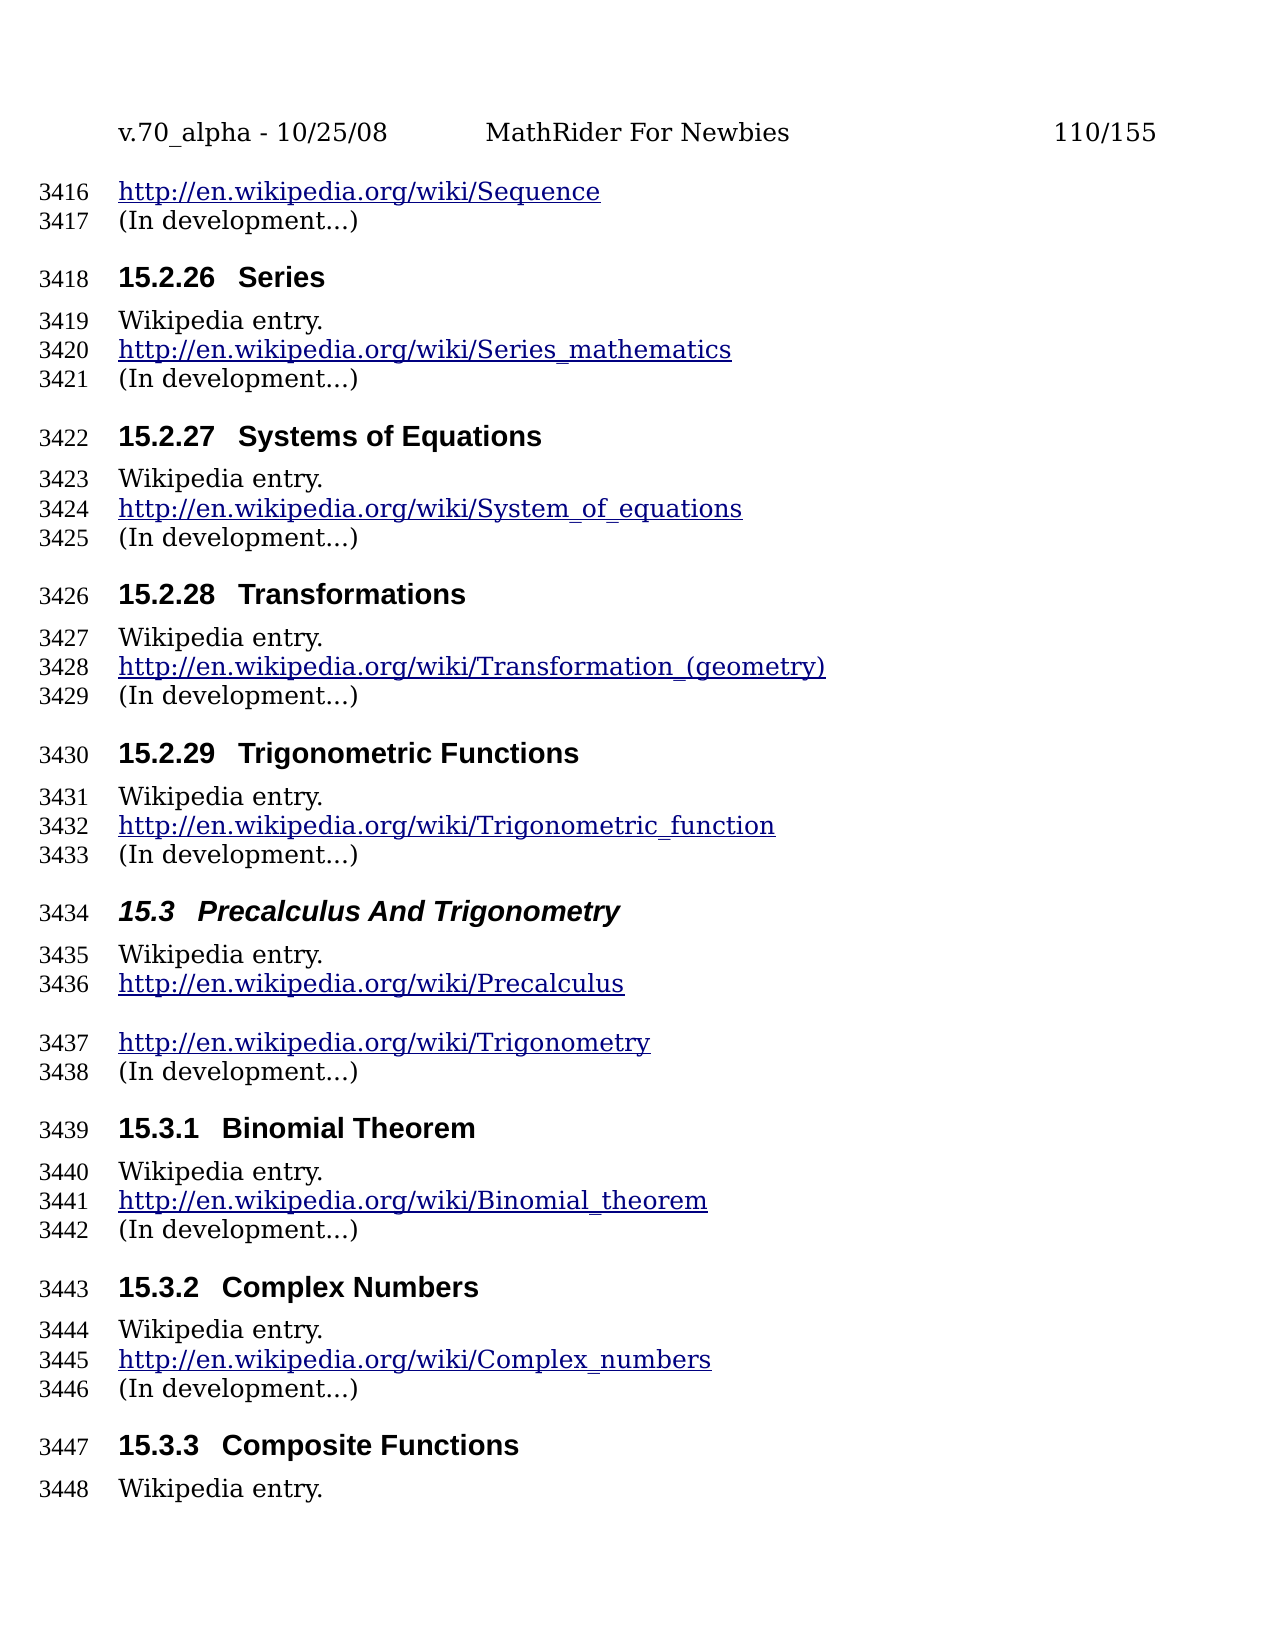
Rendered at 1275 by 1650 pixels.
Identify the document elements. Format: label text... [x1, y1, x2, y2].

text (In development...) [118, 1057, 1157, 1086]
text Wikipedia entry. [118, 306, 1157, 335]
subtitle Trigonometric Functions [118, 736, 1157, 769]
subtitle Complex Numbers [118, 1270, 1157, 1303]
text http://en.wikipedia.org/wiki/Series_mathematics [118, 335, 1157, 364]
text http://en.wikipedia.org/wiki/Sequence [118, 177, 1157, 206]
subtitle Systems of Equations [118, 419, 1157, 452]
text (In development...) [118, 1216, 1157, 1245]
text http://en.wikipedia.org/wiki/Precalculus [118, 969, 1157, 999]
subtitle Transformations [118, 577, 1157, 611]
text Wikipedia entry. [118, 1474, 1157, 1503]
subtitle Precalculus And Trigonometry [118, 894, 1157, 928]
text http://en.wikipedia.org/wiki/Trigonometry [118, 1028, 1157, 1057]
text (In development...) [118, 206, 1157, 235]
text (In development...) [118, 364, 1157, 394]
text http://en.wikipedia.org/wiki/Complex_numbers [118, 1345, 1157, 1374]
text (In development...) [118, 523, 1157, 552]
text Wikipedia entry. [118, 465, 1157, 494]
text http://en.wikipedia.org/wiki/Trigonometric_function [118, 811, 1157, 840]
text Wikipedia entry. [118, 1316, 1157, 1345]
text (In development...) [118, 1374, 1157, 1403]
text Wikipedia entry. [118, 782, 1157, 811]
text Wikipedia entry. [118, 1157, 1157, 1186]
text http://en.wikipedia.org/wiki/System_of_equations [118, 494, 1157, 523]
subtitle Series [118, 260, 1157, 294]
text Wikipedia entry. [118, 623, 1157, 652]
text http://en.wikipedia.org/wiki/Binomial_theorem [118, 1186, 1157, 1216]
text http://en.wikipedia.org/wiki/Transformation_(geometry) [118, 652, 1157, 682]
text (In development...) [118, 682, 1157, 711]
subtitle Binomial Theorem [118, 1111, 1157, 1145]
subtitle Composite Functions [118, 1428, 1157, 1462]
text (In development...) [118, 840, 1157, 869]
text Wikipedia entry. [118, 940, 1157, 969]
